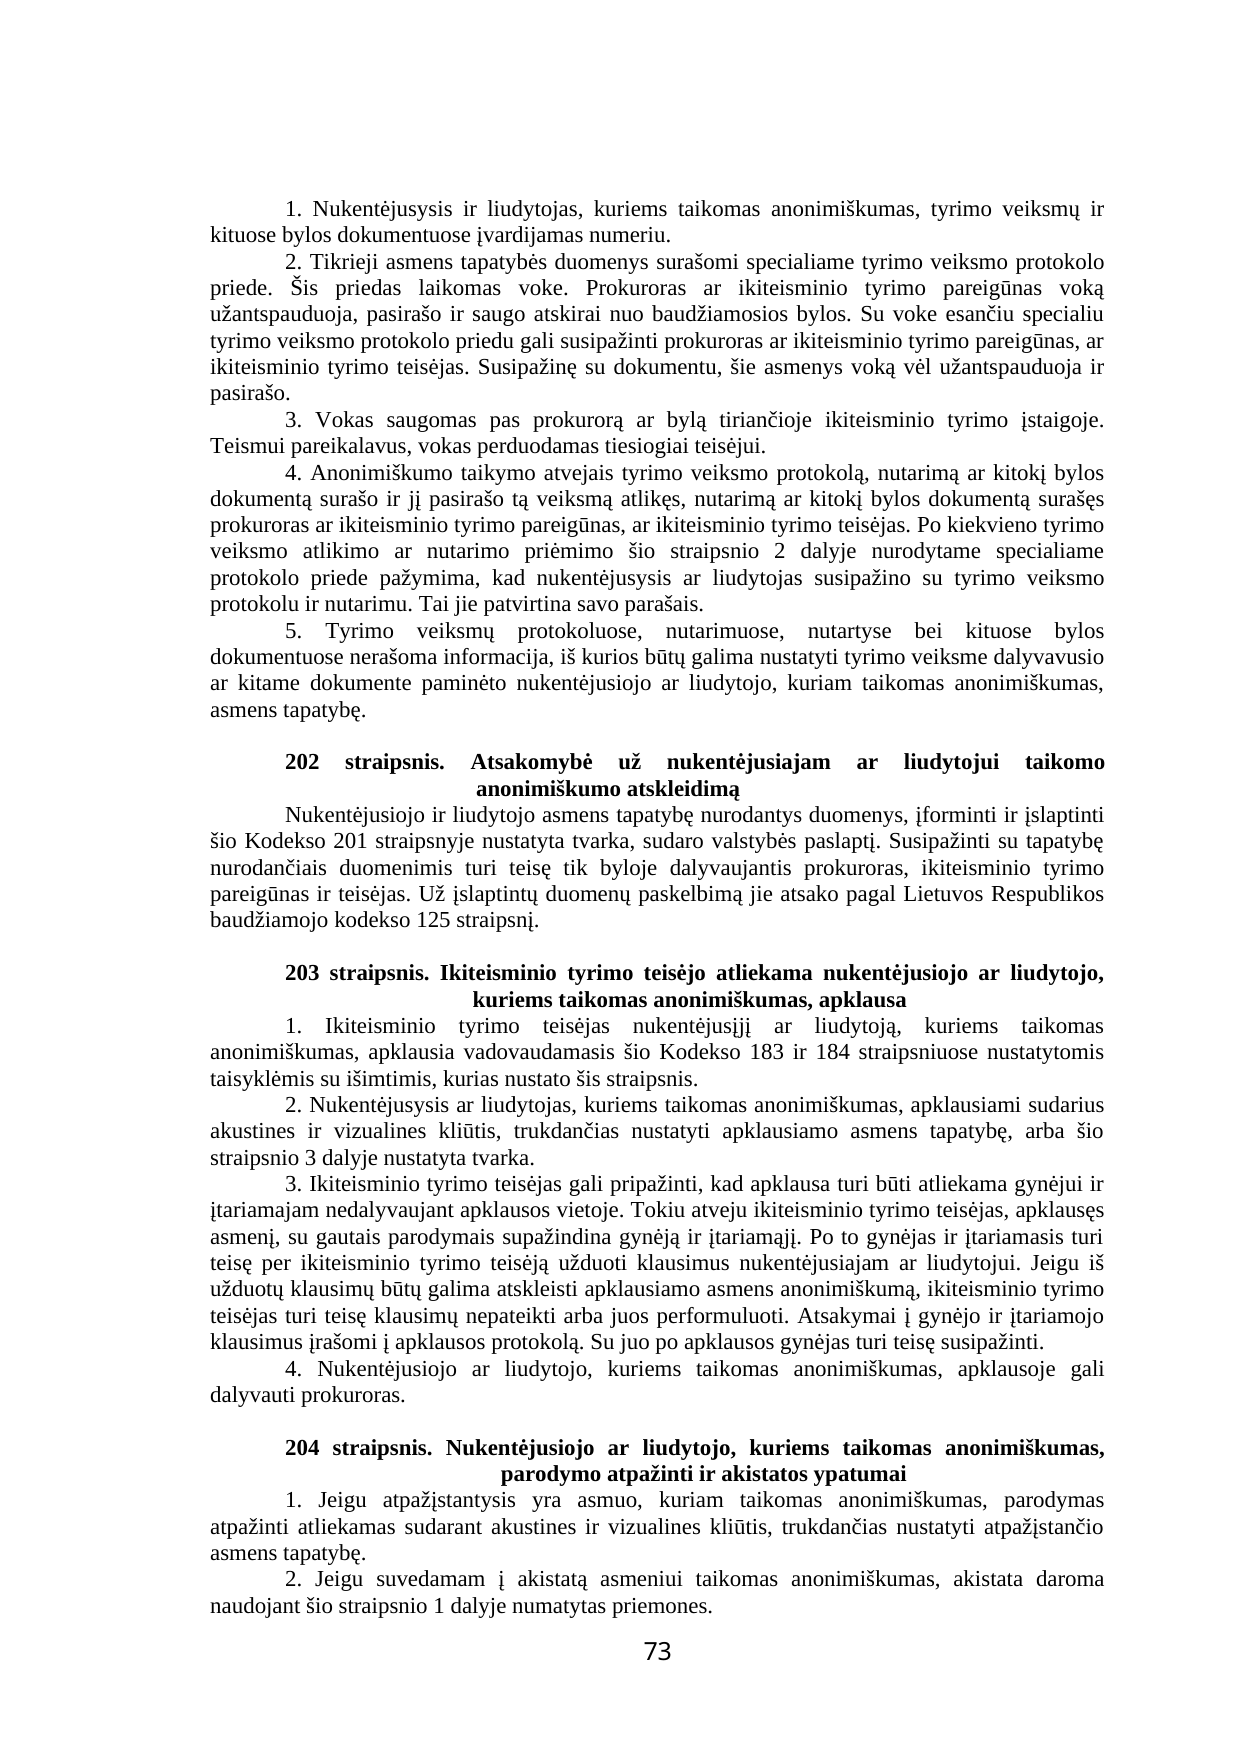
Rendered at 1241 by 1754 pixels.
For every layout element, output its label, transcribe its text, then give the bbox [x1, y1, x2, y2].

text 3. Vokas saugomas pas prokurorą ar bylą tiriančioje ikiteisminio tyrimo įstaigoje. Teismui pareikalavus, vokas perduodamas tiesiogiai teisėjui. [210, 406, 1106, 458]
text Nukentėjusiojo ir liudytojo asmens tapatybę nurodantys duomenys, įforminti ir įslaptinti šio Kodekso 201 straipsnyje nustatyta tvarka, sudaro valstybės paslaptį. Susipažinti su tapatybę nurodančiais duomenimis turi teisę tik byloje dalyvaujantis prokuroras, ikiteisminio tyrimo pareigūnas ir teisėjas. Už įslaptintų duomenų paskelbimą jie atsako pagal Lietuvos Respublikos baudžiamojo kodekso 125 straipsnį. [210, 801, 1106, 933]
text 2. Jeigu suvedamam į akistatą asmeniui taikomas anonimiškumas, akistata daroma naudojant šio straipsnio 1 dalyje numatytas priemones. [210, 1565, 1106, 1618]
text 202 straipsnis. Atsakomybė už nukentėjusiajam ar liudytojui taikomo anonimiškumo atskleidimą [285, 748, 1106, 801]
text 203 straipsnis. Ikiteisminio tyrimo teisėjo atliekama nukentėjusiojo ar liudytojo, kuriems taikomas anonimiškumas, apklausa [285, 959, 1106, 1012]
text 4. Nukentėjusiojo ar liudytojo, kuriems taikomas anonimiškumas, apklausoje gali dalyvauti prokuroras. [210, 1354, 1106, 1407]
text 1. Nukentėjusysis ir liudytojas, kuriems taikomas anonimiškumas, tyrimo veiksmų ir kituose bylos dokumentuose įvardijamas numeriu. [210, 195, 1106, 248]
text 2. Nukentėjusysis ar liudytojas, kuriems taikomas anonimiškumas, apklausiami sudarius akustines ir vizualines kliūtis, trukdančias nustatyti apklausiamo asmens tapatybę, arba šio straipsnio 3 dalyje nustatyta tvarka. [210, 1091, 1106, 1170]
text 5. Tyrimo veiksmų protokoluose, nutarimuose, nutartyse bei kituose bylos dokumentuose nerašoma informacija, iš kurios būtų galima nustatyti tyrimo veiksme dalyvavusio ar kitame dokumente paminėto nukentėjusiojo ar liudytojo, kuriam taikomas anonimiškumas, asmens tapatybę. [210, 617, 1106, 722]
text 1. Ikiteisminio tyrimo teisėjas nukentėjusįjį ar liudytoją, kuriems taikomas anonimiškumas, apklausia vadovaudamasis šio Kodekso 183 ir 184 straipsniuose nustatytomis taisyklėmis su išimtimis, kurias nustato šis straipsnis. [210, 1012, 1106, 1091]
text 2. Tikrieji asmens tapatybės duomenys surašomi specialiame tyrimo veiksmo protokolo priede. Šis priedas laikomas voke. Prokuroras ar ikiteisminio tyrimo pareigūnas voką užantspauduoja, pasirašo ir saugo atskirai nuo baudžiamosios bylos. Su voke esančiu specialiu tyrimo veiksmo protokolo priedu gali susipažinti prokuroras ar ikiteisminio tyrimo pareigūnas, ar ikiteisminio tyrimo teisėjas. Susipažinę su dokumentu, šie asmenys voką vėl užantspauduoja ir pasirašo. [210, 248, 1106, 406]
text 204 straipsnis. Nukentėjusiojo ar liudytojo, kuriems taikomas anonimiškumas, parodymo atpažinti ir akistatos ypatumai [285, 1434, 1106, 1486]
text 1. Jeigu atpažįstantysis yra asmuo, kuriam taikomas anonimiškumas, parodymas atpažinti atliekamas sudarant akustines ir vizualines kliūtis, trukdančias nustatyti atpažįstančio asmens tapatybę. [210, 1486, 1106, 1565]
text 3. Ikiteisminio tyrimo teisėjas gali pripažinti, kad apklausa turi būti atliekama gynėjui ir įtariamajam nedalyvaujant apklausos vietoje. Tokiu atveju ikiteisminio tyrimo teisėjas, apklausęs asmenį, su gautais parodymais supažindina gynėją ir įtariamąjį. Po to gynėjas ir įtariamasis turi teisę per ikiteisminio tyrimo teisėją užduoti klausimus nukentėjusiajam ar liudytojui. Jeigu iš užduotų klausimų būtų galima atskleisti apklausiamo asmens anonimiškumą, ikiteisminio tyrimo teisėjas turi teisę klausimų nepateikti arba juos performuluoti. Atsakymai į gynėjo ir įtariamojo klausimus įrašomi į apklausos protokolą. Su juo po apklausos gynėjas turi teisę susipažinti. [210, 1170, 1106, 1354]
text 4. Anonimiškumo taikymo atvejais tyrimo veiksmo protokolą, nutarimą ar kitokį bylos dokumentą surašo ir jį pasirašo tą veiksmą atlikęs, nutarimą ar kitokį bylos dokumentą surašęs prokuroras ar ikiteisminio tyrimo pareigūnas, ar ikiteisminio tyrimo teisėjas. Po kiekvieno tyrimo veiksmo atlikimo ar nutarimo priėmimo šio straipsnio 2 dalyje nurodytame specialiame protokolo priede pažymima, kad nukentėjusysis ar liudytojas susipažino su tyrimo veiksmo protokolu ir nutarimu. Tai jie patvirtina savo parašais. [210, 458, 1106, 617]
